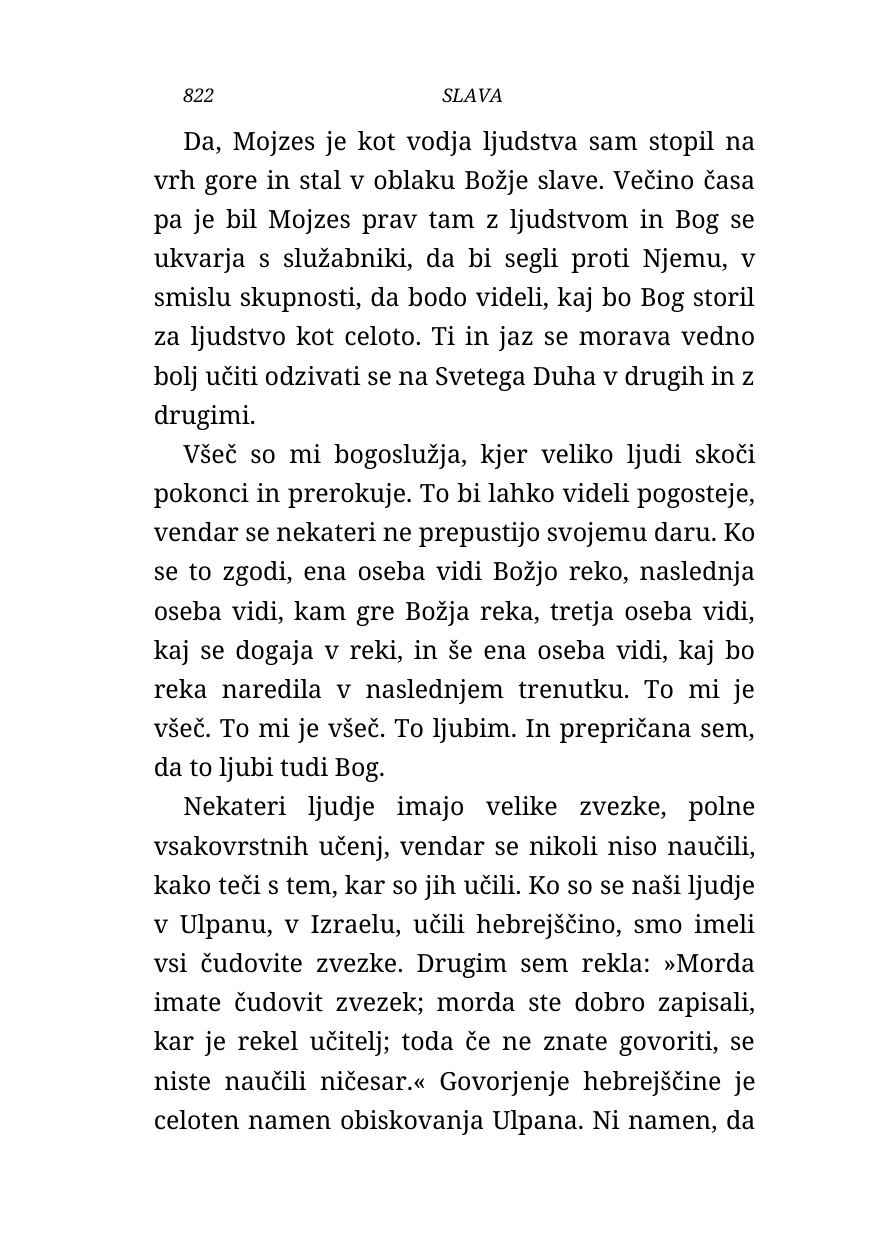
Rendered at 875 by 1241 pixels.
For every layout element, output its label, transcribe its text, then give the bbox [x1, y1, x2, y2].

text Da, Mojzes je kot vodja ljudstva sam stopil na vrh gore in stal v oblaku Božje slave. Večino časa pa je bil Mojzes prav tam z ljudstvom in Bog se ukvarja s služabniki, da bi segli proti Njemu, v smislu skupnosti, da bodo videli, kaj bo Bog storil za ljudstvo kot celoto. Ti in jaz se morava vedno bolj učiti odzivati se na Svetega Duha v drugih in z drugimi. [153, 123, 756, 431]
text Všeč so mi bogoslužja, kjer veliko ljudi skoči pokonci in prerokuje. To bi lahko videli pogosteje, vendar se nekateri ne prepustijo svojemu daru. Ko se to zgodi, ena oseba vidi Božjo reko, naslednja oseba vidi, kam gre Božja reka, tretja oseba vidi, kaj se dogaja v reki, in še ena oseba vidi, kaj bo reka naredila v naslednjem trenutku. To mi je všeč. To mi je všeč. To ljubim. In prepričana sem, da to ljubi tudi Bog. [153, 437, 756, 784]
text Nekateri ljudje imajo velike zvezke, polne vsakovrstnih učenj, vendar se nikoli niso naučili, kako teči s tem, kar so jih učili. Ko so se naši ljudje v Ulpanu, v Izraelu, učili hebrejščino, smo imeli vsi čudovite zvezke. Drugim sem rekla: »Morda imate čudovit zvezek; morda ste dobro zapisali, kar je rekel učitelj; toda če ne znate govoriti, se niste naučili ničesar.« Govorjenje hebrejščine je celoten namen obiskovanja Ulpana. Ni namen, da [153, 789, 756, 1136]
